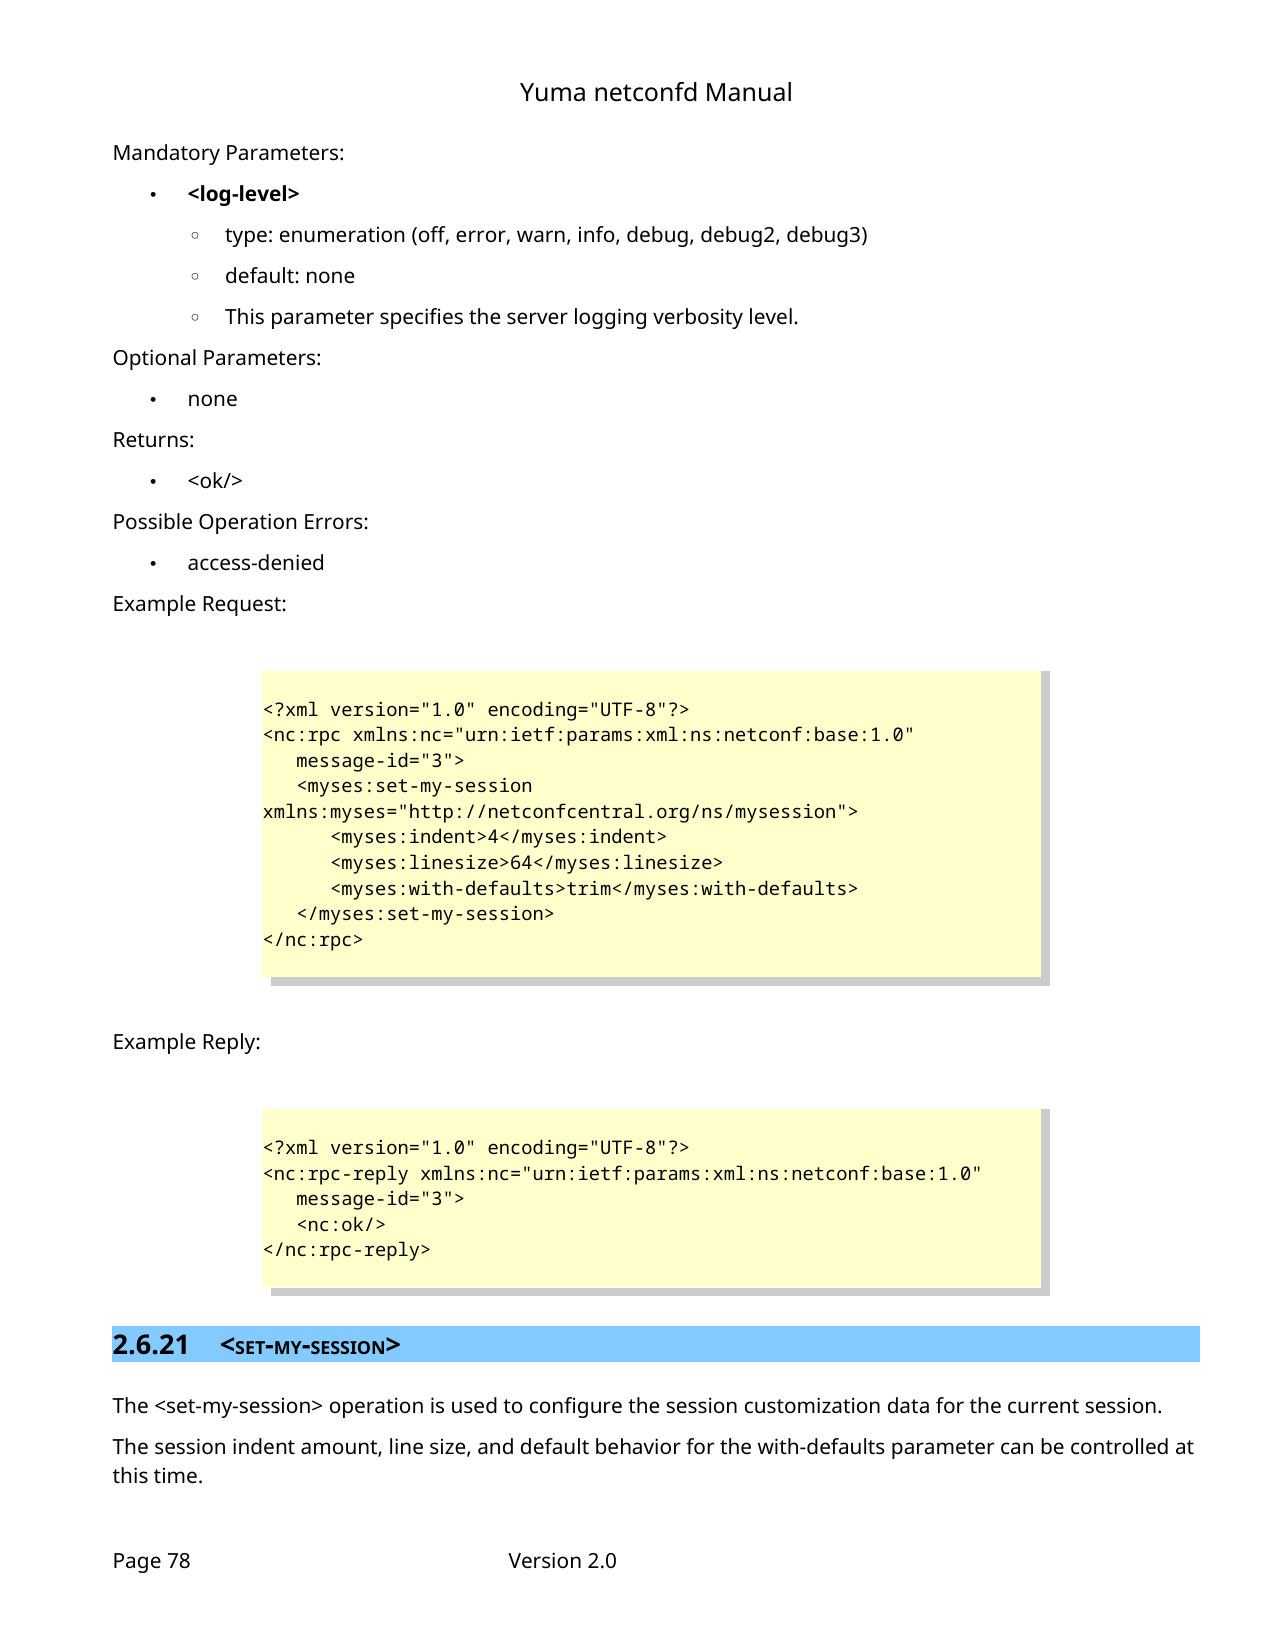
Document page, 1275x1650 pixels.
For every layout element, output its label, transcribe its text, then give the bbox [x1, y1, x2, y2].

text <?xml version="1.0" encoding="UTF-8"?> [262, 696, 1041, 722]
text <myses:indent>4</myses:indent> [262, 824, 1041, 849]
text The <set-my-session> operation is used to configure the session customization data for the current session. [112, 1392, 1200, 1420]
text <nc:rpc-reply xmlns:nc="urn:ietf:params:xml:ns:netconf:base:1.0" [262, 1160, 1041, 1185]
list access-denied [150, 548, 1200, 576]
text Optional Parameters: [112, 343, 1200, 372]
text </myses:set-my-session> [262, 900, 1041, 926]
text </nc:rpc> [262, 926, 1041, 951]
text The session indent amount, line size, and default behavior for the with-defaults parameter can be controlled at this time. [112, 1432, 1200, 1489]
text <nc:ok/> [262, 1211, 1041, 1236]
text Example Reply: [112, 1027, 1200, 1055]
text Mandatory Parameters: [112, 138, 1200, 167]
text message-id="3"> [262, 747, 1041, 773]
text <?xml version="1.0" encoding="UTF-8"?> [262, 1134, 1041, 1160]
list This parameter specifies the server logging verbosity level. [187, 302, 1200, 331]
list none [150, 384, 1200, 413]
text <myses:linesize>64</myses:linesize> [262, 849, 1041, 875]
list <log-level> [150, 179, 1200, 208]
text message-id="3"> [262, 1185, 1041, 1211]
text <myses:with-defaults>trim</myses:with-defaults> [262, 875, 1041, 900]
text </nc:rpc-reply> [262, 1236, 1041, 1262]
text Example Request: [112, 589, 1200, 617]
list default: none [187, 261, 1200, 290]
text <myses:set-my-session xmlns:myses="http://netconfcentral.org/ns/mysession"> [262, 773, 1041, 824]
text Returns: [112, 425, 1200, 453]
text <nc:rpc xmlns:nc="urn:ietf:params:xml:ns:netconf:base:1.0" [262, 722, 1041, 747]
subtitle <set-my-session> [112, 1326, 1200, 1362]
text Possible Operation Errors: [112, 507, 1200, 535]
list <ok/> [150, 466, 1200, 494]
list type: enumeration (off, error, warn, info, debug, debug2, debug3) [187, 220, 1200, 249]
